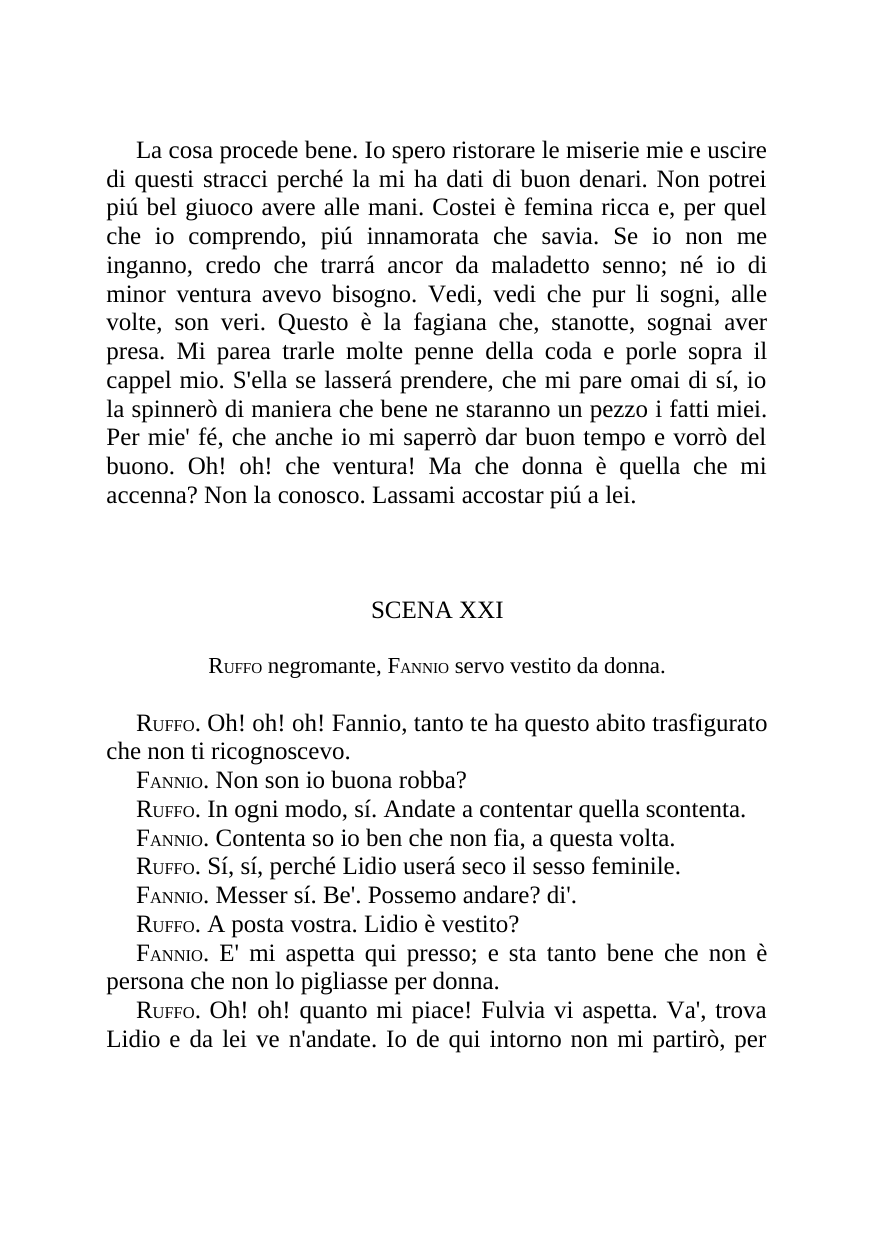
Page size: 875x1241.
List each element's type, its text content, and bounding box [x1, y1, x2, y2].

text Ruffo. A posta vostra. Lidio è vestito? [106, 909, 768, 938]
text Fannio. E' mi aspetta qui presso; e sta tanto bene che non è persona che non lo pigliasse per donna. [106, 938, 768, 995]
text La cosa procede bene. Io spero ristorare le miserie mie e uscire di questi stracci perché la mi ha dati di buon denari. Non potrei piú bel giuoco avere alle mani. Costei è femina ricca e, per quel che io comprendo, piú innamorata che savia. Se io non me inganno, credo che trarrá ancor da maladetto senno; né io di minor ventura avevo bisogno. Vedi, vedi che pur li sogni, alle volte, son veri. Questo è la fagiana che, stanotte, sognai aver presa. Mi parea trarle molte penne della coda e porle sopra il cappel mio. S'ella se lasserá prendere, che mi pare omai di sí, io la spinnerò di maniera che bene ne staranno un pezzo i fatti miei. Per mie' fé, che anche io mi saperrò dar buon tempo e vorrò del buono. Oh! oh! che ventura! Ma che donna è quella che mi accenna? Non la conosco. Lassami accostar piú a lei. [106, 135, 768, 509]
text Ruffo negromante, Fannio servo vestito da donna. [106, 652, 768, 679]
text Fannio. Contenta so io ben che non fia, a questa volta. [106, 823, 768, 851]
text Fannio. Messer sí. Be'. Possemo andare? di'. [106, 880, 768, 909]
text Ruffo. Sí, sí, perché Lidio userá seco il sesso feminile. [106, 851, 768, 880]
text Ruffo. In ogni modo, sí. Andate a contentar quella scontenta. [106, 794, 768, 823]
text Ruffo. Oh! oh! oh! Fannio, tanto te ha questo abito trasfigurato che non ti ricognoscevo. [106, 708, 768, 765]
text Ruffo. Oh! oh! quanto mi piace! Fulvia vi aspetta. Va', trova Lidio e da lei ve n'andate. Io de qui intorno non mi partirò, per [106, 995, 768, 1053]
text SCENA XXI [106, 595, 768, 624]
text Fannio. Non son io buona robba? [106, 765, 768, 794]
